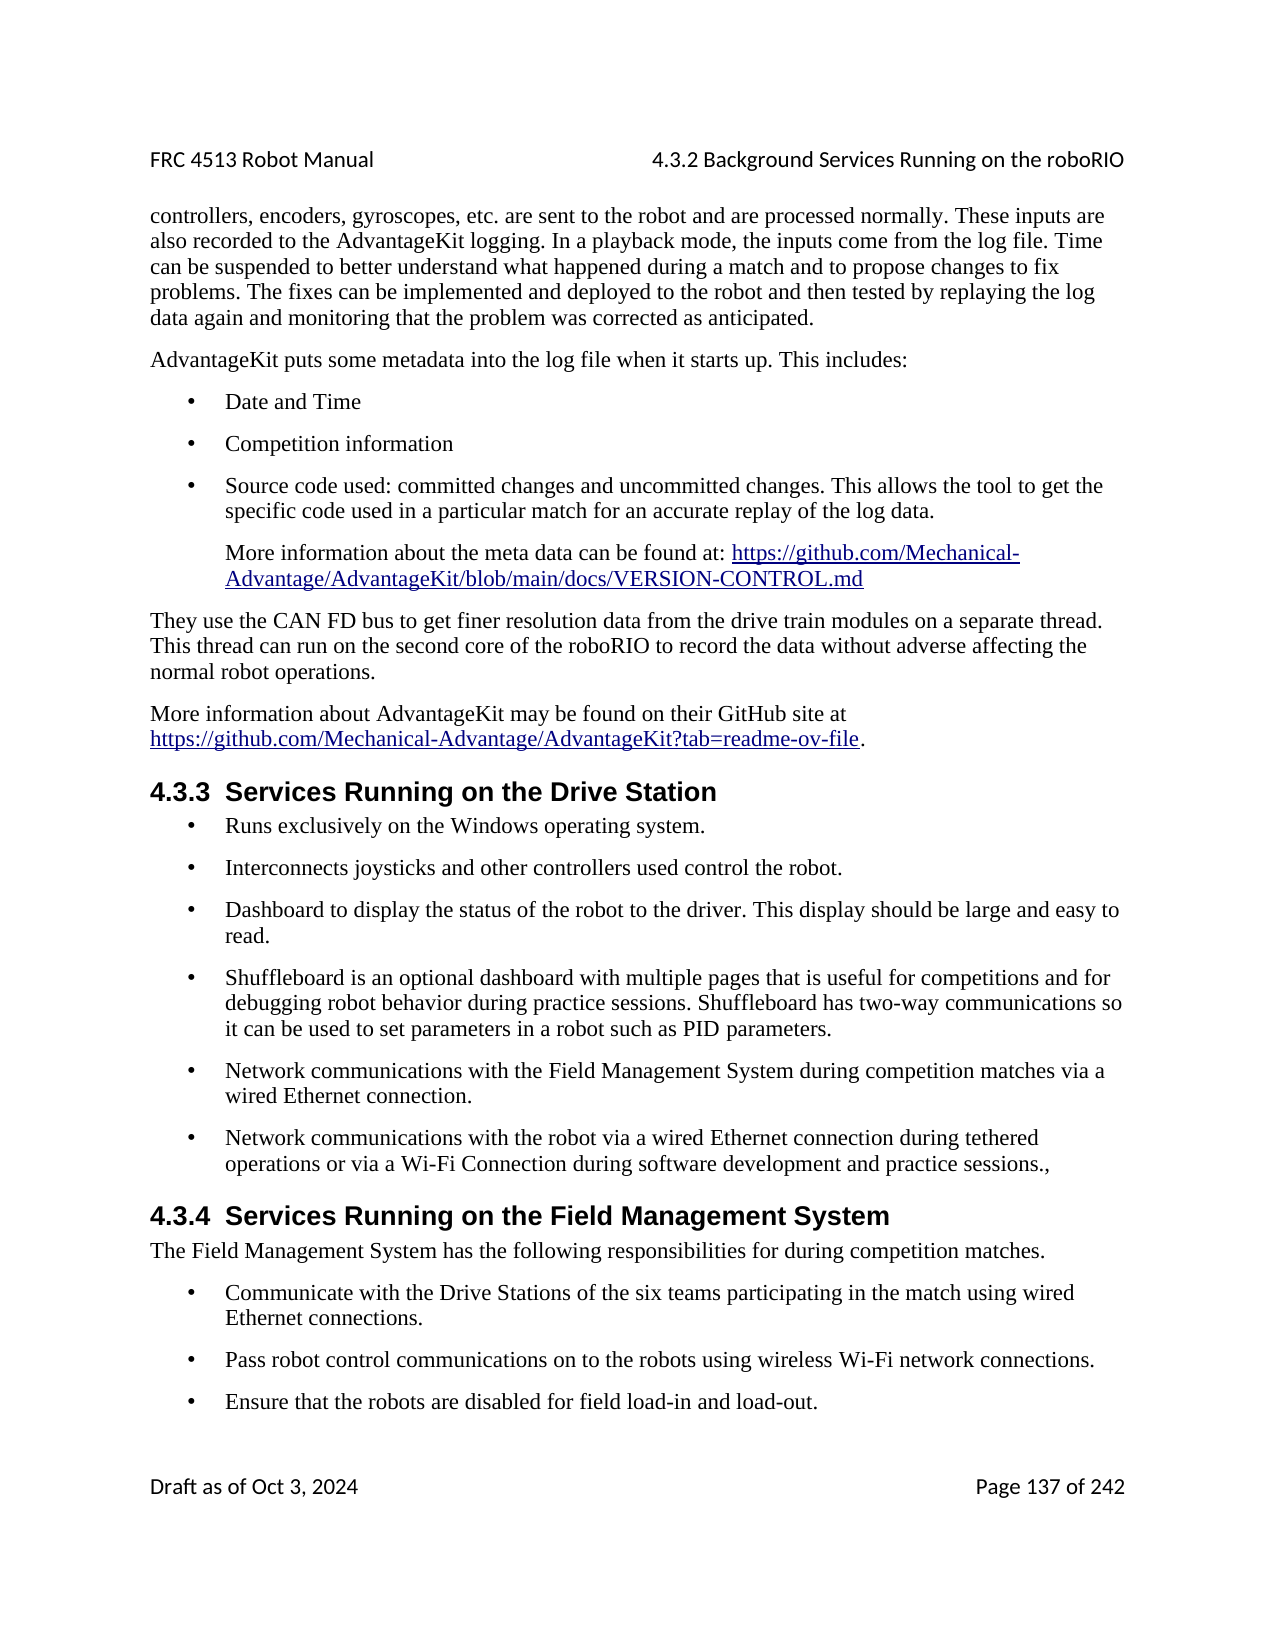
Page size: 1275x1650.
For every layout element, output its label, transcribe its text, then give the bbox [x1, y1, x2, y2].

text AdvantageKit puts some metadata into the log file when it starts up. This includes: [150, 347, 1125, 372]
list Competition information [187, 431, 1125, 456]
list Network communications with the Field Management System during competition matches via a wired Ethernet connection. [187, 1058, 1125, 1109]
text controllers, encoders, gyroscopes, etc. are sent to the robot and are processed normally. These inputs are also recorded to the AdvantageKit logging. In a playback mode, the inputs come from the log file. Time can be suspended to better understand what happened during a match and to propose changes to fix problems. The fixes can be implemented and deployed to the robot and then tested by replaying the log data again and monitoring that the problem was corrected as anticipated. [150, 203, 1125, 330]
list Interconnects joysticks and other controllers used control the robot. [187, 855, 1125, 881]
text More information about AdvantageKit may be found on their GitHub site at https://github.com/Mechanical-Advantage/AdvantageKit?tab=readme-ov-file. [150, 701, 1125, 752]
list More information about the meta data can be found at: https://github.com/Mechanical-Advantage/AdvantageKit/blob/main/docs/VERSION-CONTROL.md [187, 540, 1125, 591]
subtitle Services Running on the Field Management System [150, 1201, 1125, 1231]
text The Field Management System has the following responsibilities for during competition matches. [150, 1238, 1125, 1263]
text They use the CAN FD bus to get finer resolution data from the drive train modules on a separate thread. This thread can run on the second core of the roboRIO to record the data without adverse affecting the normal robot operations. [150, 608, 1125, 684]
list Shuffleboard is an optional dashboard with multiple pages that is useful for competitions and for debugging robot behavior during practice sessions. Shuffleboard has two-way communications so it can be used to set parameters in a robot such as PID parameters. [187, 965, 1125, 1041]
list Runs exclusively on the Windows operating system. [187, 813, 1125, 839]
list Network communications with the robot via a wired Ethernet connection during tethered operations or via a Wi-Fi Connection during software development and practice sessions., [187, 1125, 1125, 1176]
list Ensure that the robots are disabled for field load-in and load-out. [187, 1389, 1125, 1415]
list Source code used: committed changes and uncommitted changes. This allows the tool to get the specific code used in a particular match for an accurate replay of the log data. [187, 473, 1125, 524]
subtitle Services Running on the Drive Station [150, 777, 1125, 807]
list Dashboard to display the status of the robot to the driver. This display should be large and easy to read. [187, 897, 1125, 948]
list Date and Time [187, 389, 1125, 414]
list Communicate with the Drive Stations of the six teams participating in the match using wired Ethernet connections. [187, 1280, 1125, 1331]
list Pass robot control communications on to the robots using wireless Wi-Fi network connections. [187, 1347, 1125, 1373]
